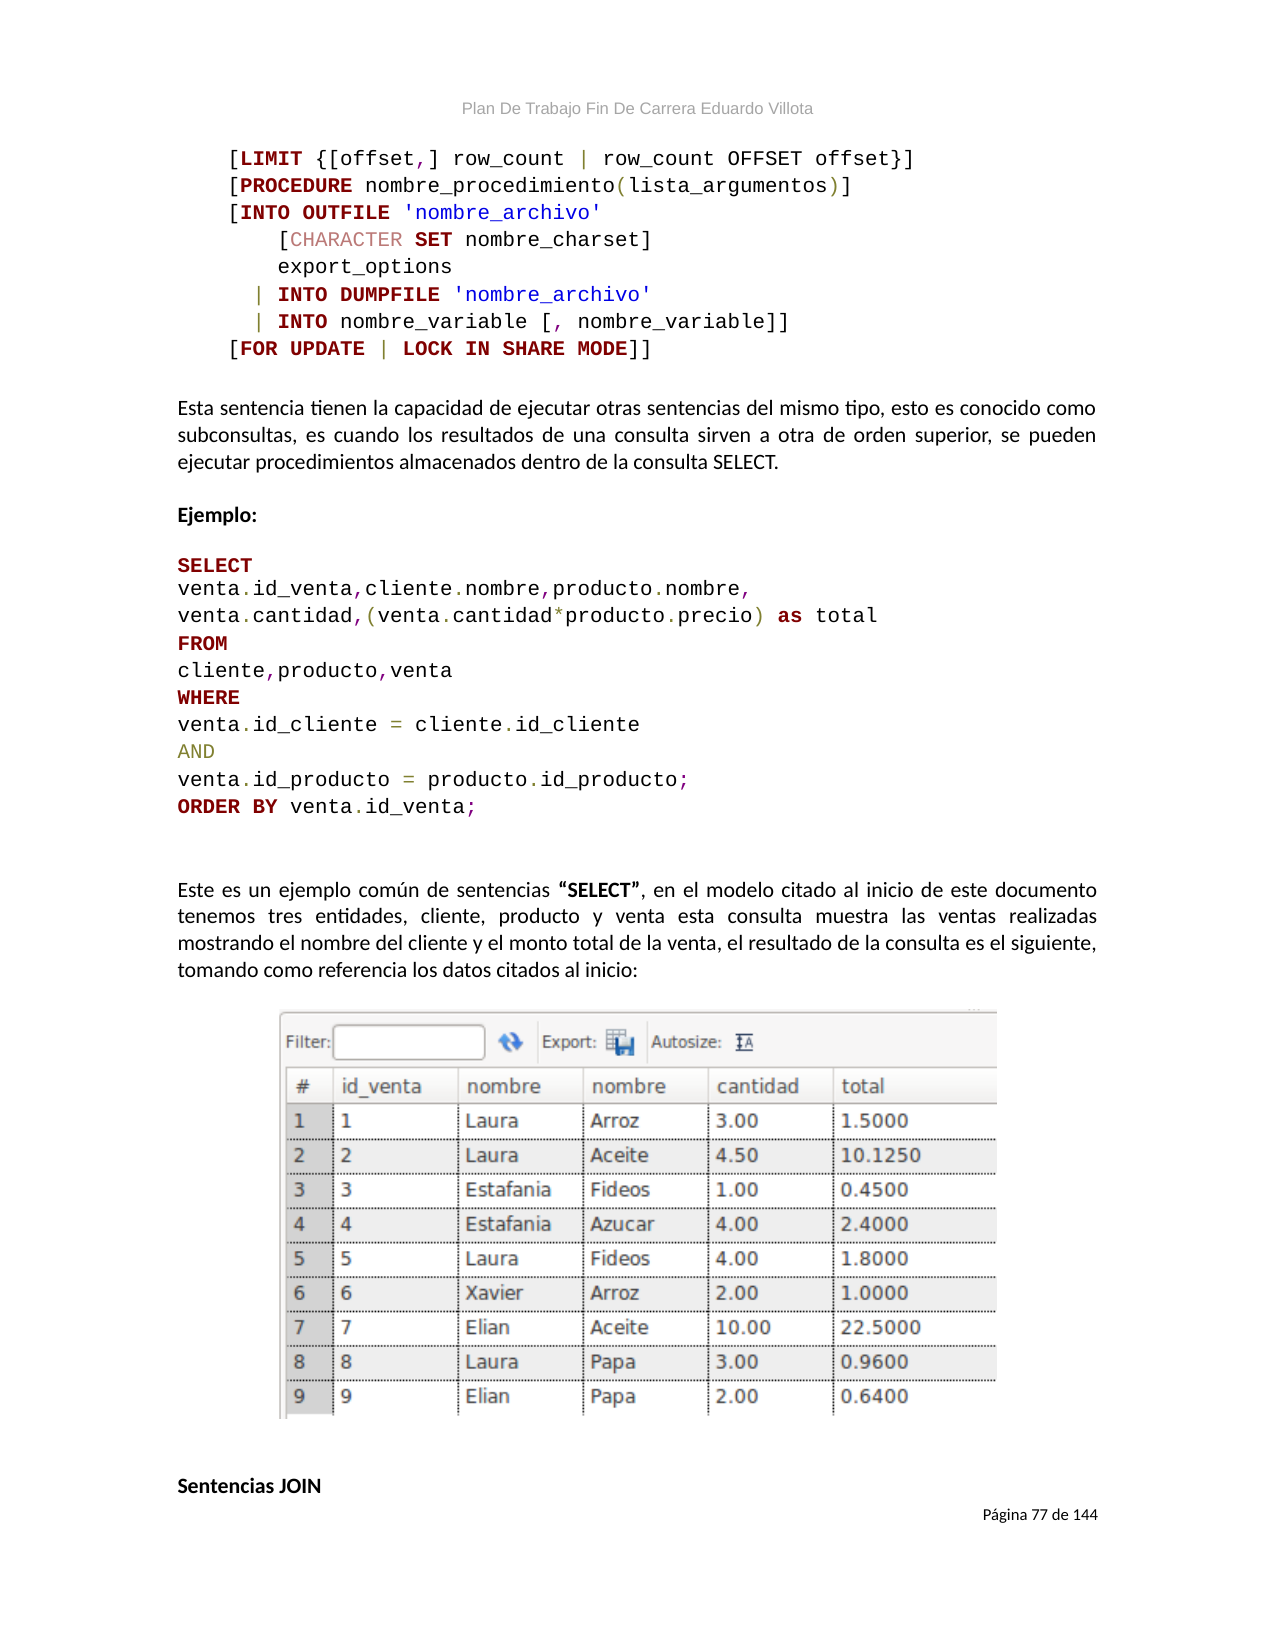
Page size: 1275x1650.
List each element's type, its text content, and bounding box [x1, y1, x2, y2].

text venta.cantidad,(venta.cantidad*producto.precio) as total [177, 605, 1098, 629]
text [CHARACTER SET nombre_charset] [177, 229, 1098, 253]
text SELECT [177, 554, 1098, 578]
text ORDER BY venta.id_venta; [177, 796, 1098, 819]
text Este es un ejemplo común de sentencias “SELECT”, en el modelo citado al inicio de este documento tenemos tres entidades, cliente, producto y venta esta consulta muestra las ventas realizadas mostrando el nombre del cliente y el monto total de la venta, el resultado de la consulta es el siguiente, tomando como referencia los datos citados al inicio: [177, 876, 1098, 983]
picture [278, 1009, 997, 1419]
text [LIMIT {[offset,] row_count | row_count OFFSET offset}] [177, 148, 1098, 171]
text WHERE [177, 687, 1098, 711]
text | INTO nombre_variable [, nombre_variable]] [177, 311, 1098, 334]
text Ejemplo: [177, 501, 1098, 528]
text cliente,producto,venta [177, 660, 1098, 683]
text venta.id_producto = producto.id_producto; [177, 768, 1098, 792]
text | INTO DUMPFILE 'nombre_archivo' [177, 283, 1098, 307]
text venta.id_venta,cliente.nombre,producto.nombre, [177, 578, 1098, 602]
text Esta sentencia tienen la capacidad de ejecutar otras sentencias del mismo tipo, esto es conocido como subconsultas, es cuando los resultados de una consulta sirven a otra de orden superior, se pueden ejecutar procedimientos almacenados dentro de la consulta SELECT. [177, 394, 1098, 474]
text [FOR UPDATE | LOCK IN SHARE MODE]] [177, 338, 1098, 362]
text [INTO OUTFILE 'nombre_archivo' [177, 202, 1098, 226]
text FROM [177, 633, 1098, 656]
text export_options [177, 256, 1098, 280]
text Sentencias JOIN [177, 1472, 1098, 1499]
text [PROCEDURE nombre_procedimiento(lista_argumentos)] [177, 175, 1098, 198]
text AND [177, 741, 1098, 765]
text venta.id_cliente = cliente.id_cliente [177, 714, 1098, 738]
